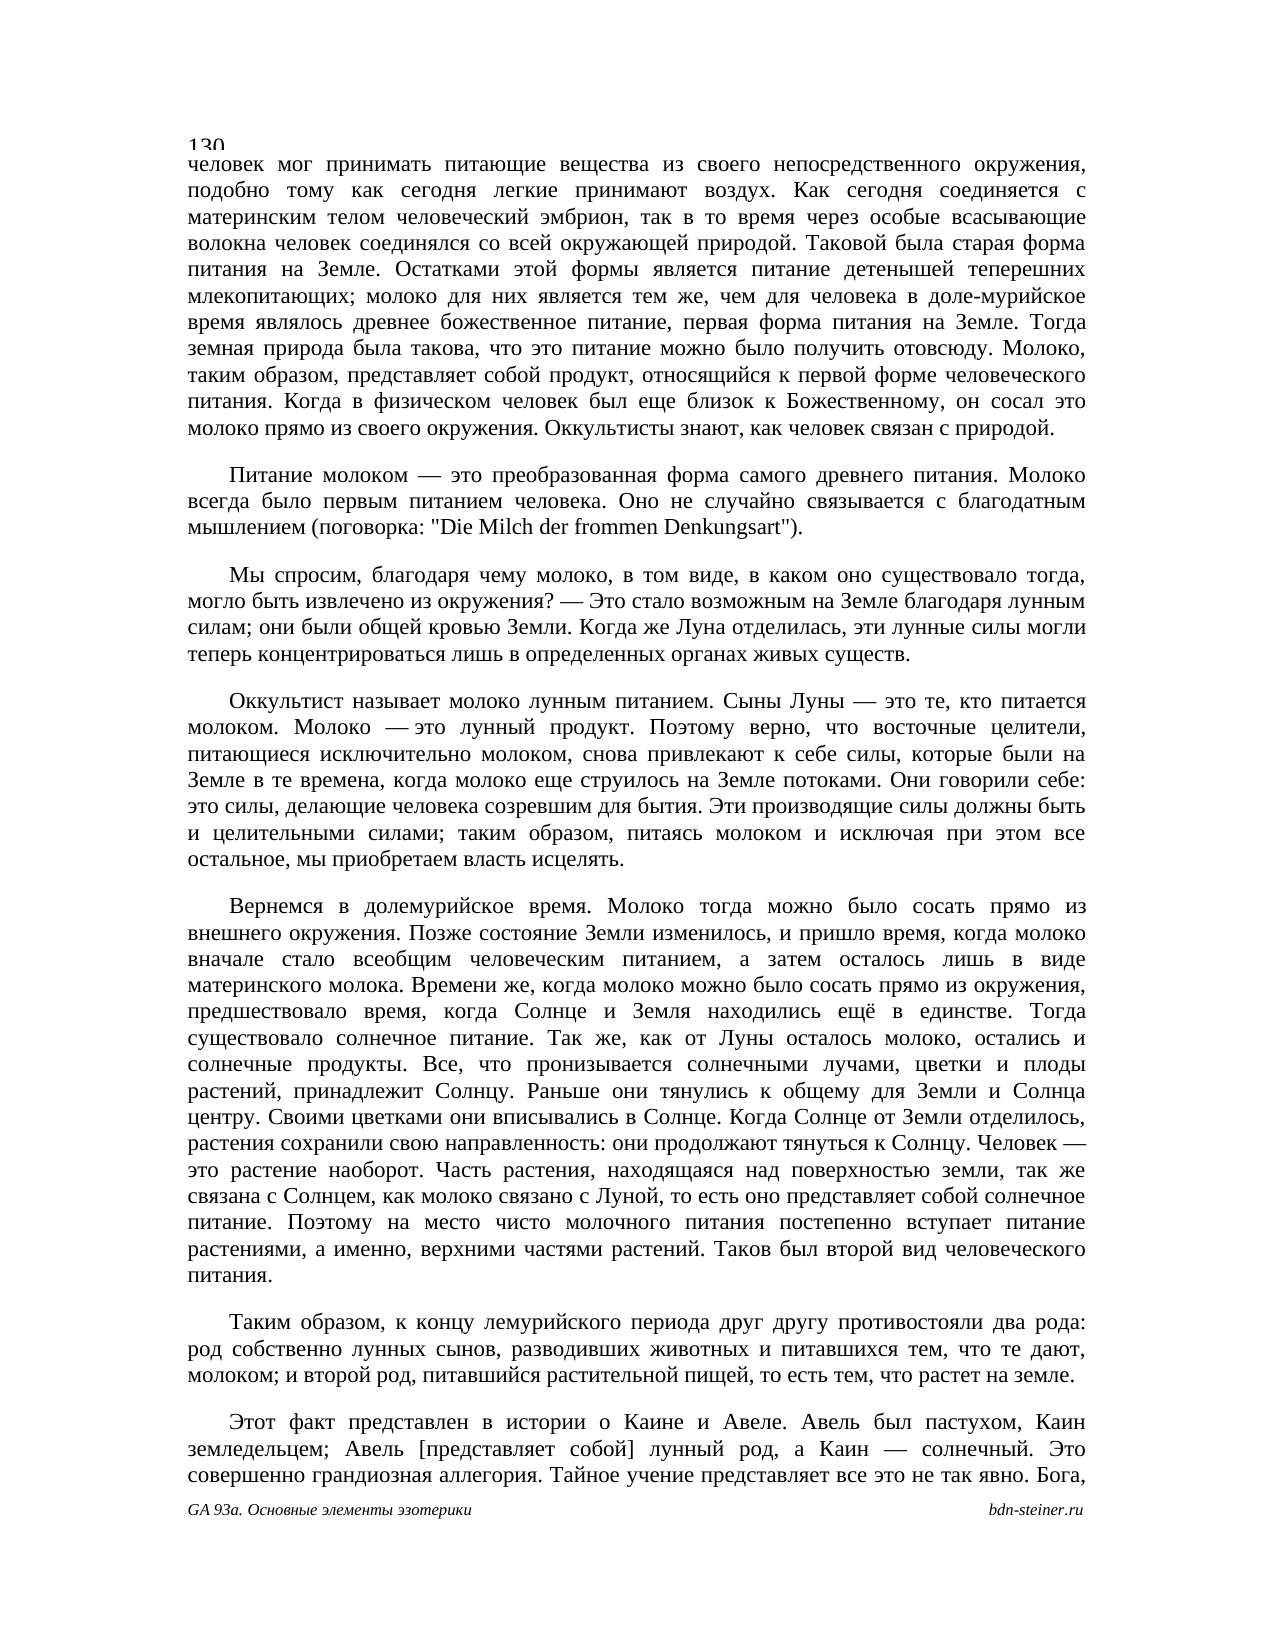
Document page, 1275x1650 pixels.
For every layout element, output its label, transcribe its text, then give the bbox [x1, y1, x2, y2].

text Таким образом, к концу лемурийского периода друг другу противостояли два рода: род собственно лунных сынов, разводивших животных и питавшихся тем, что те дают, молоком; и второй род, питавшийся растительной пищей, то есть тем, что растет на земле. [187, 1308, 1087, 1387]
text Этот факт представлен в истории о Каине и Авеле. Авель был пастухом, Каин земледельцем; Авель [представляет собой] лунный род, а Каин — солнечный. Это совершенно грандиозная аллегория. Тайное учение представляет все это не так явно. Бога, [187, 1408, 1087, 1487]
text Мы спросим, благодаря чему молоко, в том виде, в каком оно существовало тогда, могло быть извлечено из окружения? — Это стало возможным на Земле благодаря лунным силам; они были общей кровью Земли. Когда же Луна отделилась, эти лунные силы могли теперь концентрироваться лишь в определенных органах живых существ. [187, 561, 1087, 666]
text Оккультист называет молоко лунным питанием. Сыны Луны — это те, кто питается молоком. Молоко — это лунный продукт. Поэтому верно, что восточные целители, питающиеся исключительно молоком, снова привлекают к себе силы, которые были на Земле в те времена, когда молоко еще струилось на Земле потоками. Они говорили себе: это силы, делающие человека созревшим для бытия. Эти производящие силы должны быть и целительными силами; таким образом, питаясь молоком и исключая при этом все остальное, мы приобретаем власть исцелять. [187, 687, 1087, 871]
text человек мог принимать питающие вещества из своего непосредственного окружения, подобно тому как сегодня легкие принимают воздух. Как сегодня соединяется с материнским телом человеческий эмбрион, так в то время через особые всасывающие волокна человек соединялся со всей окружающей природой. Таковой была старая форма питания на Земле. Остатками этой формы является питание детенышей теперешних млекопитающих; молоко для них является тем же, чем для человека в доле-мурийское время являлось древнее божественное питание, первая форма питания на Земле. Тогда земная природа была такова, что это питание можно было получить отовсюду. Молоко, таким образом, представляет собой продукт, относящийся к первой форме человеческого питания. Когда в физическом человек был еще близок к Божественному, он сосал это молоко прямо из своего окружения. Оккультисты знают, как человек связан с природой. [187, 150, 1087, 440]
text Питание молоком — это преобразованная форма самого древнего питания. Молоко всегда было первым питанием человека. Оно не случайно связывается с благодатным мышлением (поговорка: "Die Milch der frommen Denkungsart"). [187, 461, 1087, 540]
text Вернемся в долемурийское время. Молоко тогда можно было сосать прямо из внешнего окружения. Позже состояние Земли изменилось, и пришло время, когда молоко вначале стало всеобщим человеческим питанием, а затем осталось лишь в виде материнского молока. Времени же, когда молоко можно было сосать прямо из окружения, предшествовало время, когда Солнце и Земля находились ещё в единстве. Тогда существовало солнечное питание. Так же, как от Луны осталось молоко, остались и солнечные продукты. Все, что пронизывается солнечными лучами, цветки и плоды растений, принадлежит Солнцу. Раньше они тянулись к общему для Земли и Солнца центру. Своими цветками они вписывались в Солнце. Когда Солнце от Земли отделилось, растения сохранили свою направленность: они продолжают тянуться к Солнцу. Человек — это растение наоборот. Часть растения, находящаяся над поверхностью земли, так же связана с Солнцем, как молоко связано с Луной, то есть оно представляет собой солнечное питание. Поэтому на место чисто молочного питания постепенно вступает питание растениями, а именно, верхними частями растений. Таков был второй вид человеческого питания. [187, 892, 1087, 1287]
